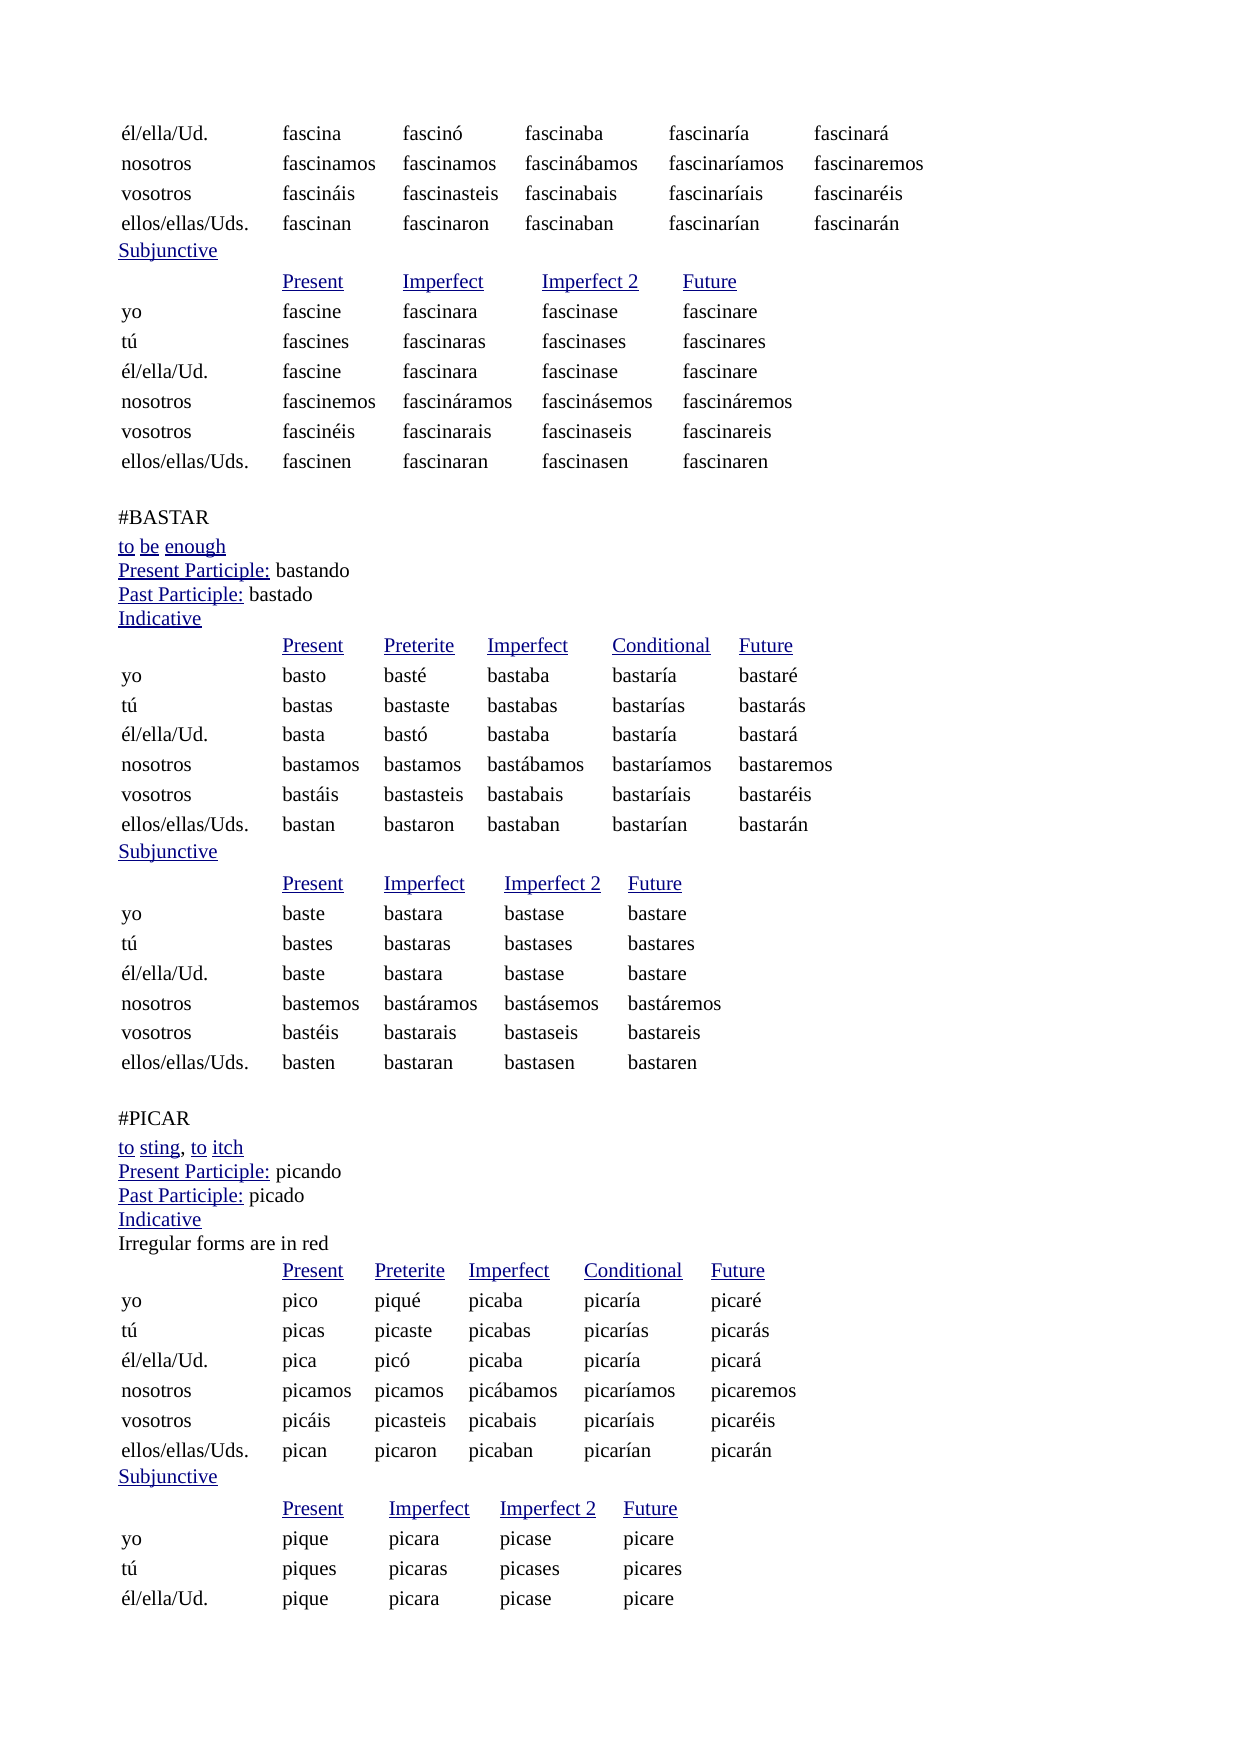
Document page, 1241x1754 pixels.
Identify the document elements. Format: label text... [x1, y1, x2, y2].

text Irregular forms are in red [118, 1231, 1122, 1255]
text to sting, to itch [118, 1135, 1122, 1159]
text Subjunctive [118, 839, 1122, 863]
text Indicative [118, 606, 1122, 630]
text Present Participle: picando [118, 1159, 1122, 1183]
text #PICAR [118, 1106, 1122, 1130]
text Past Participle: picado [118, 1183, 1122, 1207]
text to be enough [118, 533, 1122, 558]
text Subjunctive [118, 238, 1122, 262]
text Subjunctive [118, 1464, 1122, 1488]
text Past Participle: bastado [118, 582, 1122, 606]
text Present Participle: bastando [118, 558, 1122, 582]
text #BASTAR [118, 505, 1122, 529]
text Indicative [118, 1207, 1122, 1231]
